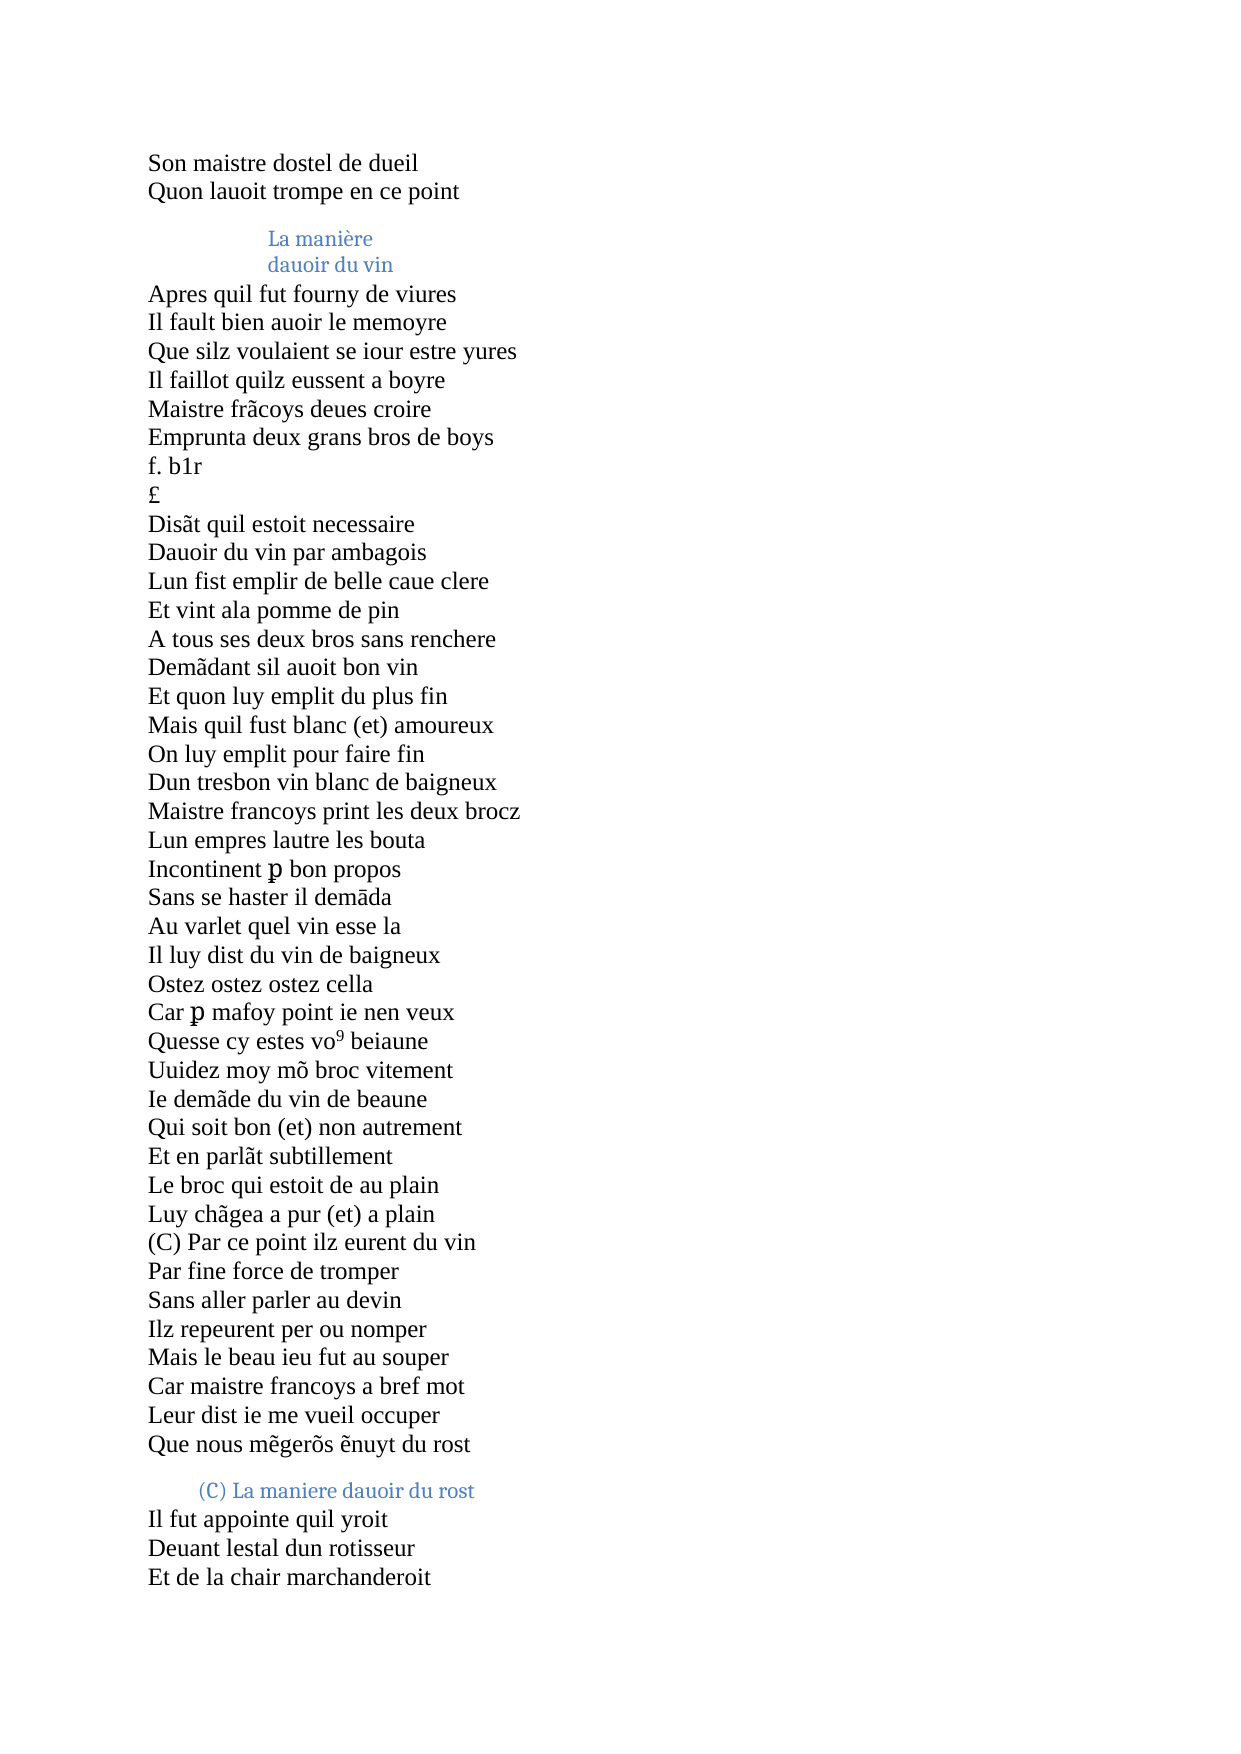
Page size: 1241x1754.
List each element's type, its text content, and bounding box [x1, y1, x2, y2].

text Le broc qui estoit de au plain [148, 1170, 1093, 1199]
text Mais quil fust blanc (et) amoureux [148, 710, 1093, 739]
text Et vint ala pomme de pin [148, 595, 1093, 624]
text Lun fist emplir de belle caue clere [148, 566, 1093, 595]
text Dauoir du vin par ambagois [148, 537, 1093, 566]
text Luy chãgea a pur (et) a plain [148, 1199, 1093, 1227]
text Lun empres lautre les bouta [148, 825, 1093, 854]
text Maistre frãcoys deues croire [148, 394, 1093, 422]
text On luy emplit pour faire fin [148, 739, 1093, 767]
text Et de la chair marchanderoit [148, 1562, 1093, 1591]
text Maistre francoys print les deux brocz [148, 796, 1093, 825]
text A tous ses deux bros sans renchere [148, 624, 1093, 652]
text Il fut appointe quil yroit [148, 1504, 1093, 1533]
text Uuidez moy mõ broc vitement [148, 1055, 1093, 1084]
text Disãt quil estoit necessaire [148, 509, 1093, 537]
text Car maistre francoys a bref mot [148, 1371, 1093, 1400]
text (C) Par ce point ilz eurent du vin [148, 1227, 1093, 1256]
text f. b1r [148, 451, 1093, 480]
text Ie demãde du vin de beaune [148, 1084, 1093, 1112]
text Apres quil fut fourny de viures [148, 279, 1093, 307]
text Ilz repeurent per ou nomper [148, 1314, 1093, 1342]
text Que silz voulaient se iour estre yures [148, 336, 1093, 365]
text Quon lauoit trompe en ce point [148, 176, 1093, 205]
text Emprunta deux grans bros de boys [148, 422, 1093, 451]
text Leur dist ie me vueil occuper [148, 1400, 1093, 1429]
text Dun tresbon vin blanc de baigneux [148, 767, 1093, 796]
text Et en parlãt subtillement [148, 1141, 1093, 1170]
text £ [148, 480, 1093, 509]
text Il luy dist du vin de baigneux [148, 940, 1093, 969]
text Par fine force de tromper [148, 1256, 1093, 1285]
subtitle (C) La maniere dauoir du rost [148, 1478, 1093, 1504]
text Sans se haster il demāda [148, 882, 1093, 911]
text Son maistre dostel de dueil [148, 148, 1093, 176]
text Qui soit bon (et) non autrement [148, 1112, 1093, 1141]
text Quesse cy estes vo9 beiaune [148, 1026, 1093, 1055]
text Incontinent ꝑ bon propos [148, 854, 1093, 882]
text Car ꝑ mafoy point ie nen veux [148, 997, 1093, 1026]
text Et quon luy emplit du plus fin [148, 681, 1093, 710]
text Mais le beau ieu fut au souper [148, 1342, 1093, 1371]
text Il faillot quilz eussent a boyre [148, 365, 1093, 394]
text Il fault bien auoir le memoyre [148, 307, 1093, 336]
text Que nous mẽgerõs ẽnuyt du rost [148, 1429, 1093, 1457]
text Sans aller parler au devin [148, 1285, 1093, 1314]
text Au varlet quel vin esse la [148, 911, 1093, 940]
text Deuant lestal dun rotisseur [148, 1533, 1093, 1562]
text Ostez ostez ostez cella [148, 969, 1093, 997]
text Demãdant sil auoit bon vin [148, 652, 1093, 681]
subtitle La manière dauoir du vin [148, 226, 1093, 279]
